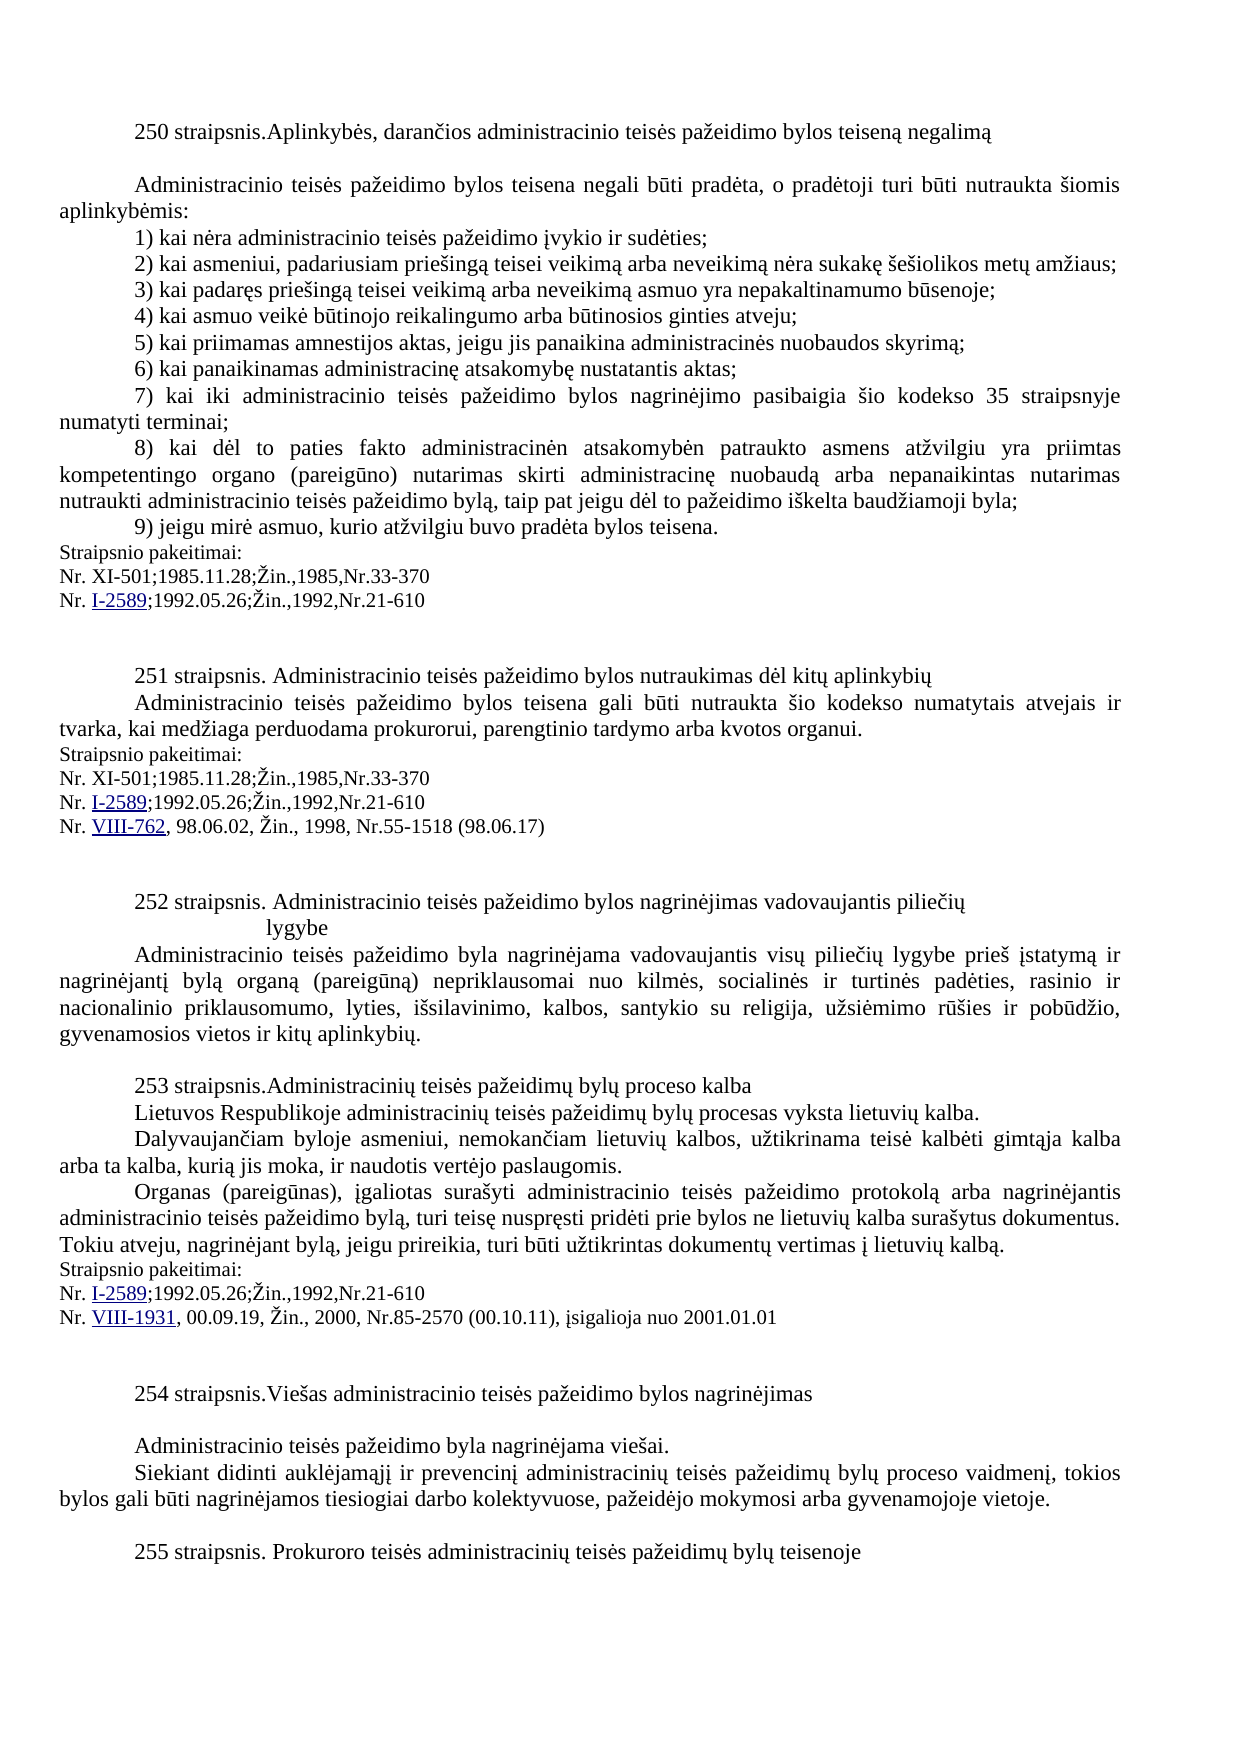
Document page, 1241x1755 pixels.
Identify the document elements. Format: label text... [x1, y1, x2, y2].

text Lietuvos Respublikoje administracinių teisės pažeidimų bylų procesas vyksta lietuvių kalba. [59, 1099, 1122, 1125]
text 8) kai dėl to paties fakto administracinėn atsakomybėn patraukto asmens atžvilgiu yra priimtas kompetentingo organo (pareigūno) nutarimas skirti administracinę nuobaudą arba nepanaikintas nutarimas nutraukti administracinio teisės pažeidimo bylą, taip pat jeigu dėl to pažeidimo iškelta baudžiamoji byla; [59, 434, 1122, 513]
text Straipsnio pakeitimai: [59, 540, 1122, 564]
text 253 straipsnis.Administracinių teisės pažeidimų bylų proceso kalba [59, 1073, 1122, 1099]
text 251 straipsnis. Administracinio teisės pažeidimo bylos nutraukimas dėl kitų aplinkybių [59, 662, 1122, 689]
text Nr. VIII-1931, 00.09.19, Žin., 2000, Nr.85-2570 (00.10.11), įsigalioja nuo 2001.01.01 [59, 1305, 1122, 1329]
text Straipsnio pakeitimai: [59, 741, 1122, 766]
text Nr. XI-501;1985.11.28;Žin.,1985,Nr.33-370 [59, 564, 1122, 588]
text Nr. I-2589;1992.05.26;Žin.,1992,Nr.21-610 [59, 1281, 1122, 1305]
text Siekiant didinti auklėjamąjį ir prevencinį administracinių teisės pažeidimų bylų proceso vaidmenį, tokios bylos gali būti nagrinėjamos tiesiogiai darbo kolektyvuose, pažeidėjo mokymosi arba gyvenamojoje vietoje. [59, 1459, 1122, 1511]
text Nr. VIII-762, 98.06.02, Žin., 1998, Nr.55-1518 (98.06.17) [59, 814, 1122, 838]
text Administracinio teisės pažeidimo bylos teisena negali būti pradėta, o pradėtoji turi būti nutraukta šiomis aplinkybėmis: [59, 171, 1122, 223]
text 7) kai iki administracinio teisės pažeidimo bylos nagrinėjimo pasibaigia šio kodekso 35 straipsnyje numatyti terminai; [59, 382, 1122, 434]
text 9) jeigu mirė asmuo, kurio atžvilgiu buvo pradėta bylos teisena. [59, 513, 1122, 540]
text lygybe [209, 914, 1122, 941]
text 5) kai priimamas amnestijos aktas, jeigu jis panaikina administracinės nuobaudos skyrimą; [59, 329, 1122, 355]
text Dalyvaujančiam byloje asmeniui, nemokančiam lietuvių kalbos, užtikrinama teisė kalbėti gimtąja kalba arba ta kalba, kurią jis moka, ir naudotis vertėjo paslaugomis. [59, 1125, 1122, 1178]
text 4) kai asmuo veikė būtinojo reikalingumo arba būtinosios ginties atveju; [59, 303, 1122, 329]
text 6) kai panaikinamas administracinę atsakomybę nustatantis aktas; [59, 355, 1122, 382]
text Organas (pareigūnas), įgaliotas surašyti administracinio teisės pažeidimo protokolą arba nagrinėjantis administracinio teisės pažeidimo bylą, turi teisę nuspręsti pridėti prie bylos ne lietuvių kalba surašytus dokumentus. Tokiu atveju, nagrinėjant bylą, jeigu prireikia, turi būti užtikrintas dokumentų vertimas į lietuvių kalbą. [59, 1178, 1122, 1257]
text Nr. I-2589;1992.05.26;Žin.,1992,Nr.21-610 [59, 789, 1122, 814]
text 255 straipsnis. Prokuroro teisės administracinių teisės pažeidimų bylų teisenoje [134, 1538, 1122, 1564]
text Administracinio teisės pažeidimo byla nagrinėjama viešai. [59, 1432, 1122, 1459]
text Nr. I-2589;1992.05.26;Žin.,1992,Nr.21-610 [59, 588, 1122, 612]
text 3) kai padaręs priešingą teisei veikimą arba neveikimą asmuo yra nepakaltinamumo būsenoje; [59, 276, 1122, 303]
text 252 straipsnis. Administracinio teisės pažeidimo bylos nagrinėjimas vadovaujantis piliečių [59, 888, 1122, 914]
text 2) kai asmeniui, padariusiam priešingą teisei veikimą arba neveikimą nėra sukakę šešiolikos metų amžiaus; [59, 250, 1122, 276]
text 254 straipsnis.Viešas administracinio teisės pažeidimo bylos nagrinėjimas [59, 1380, 1122, 1406]
text Nr. XI-501;1985.11.28;Žin.,1985,Nr.33-370 [59, 766, 1122, 789]
text 250 straipsnis.Aplinkybės, darančios administracinio teisės pažeidimo bylos teiseną negalimą [59, 118, 1122, 144]
text Straipsnio pakeitimai: [59, 1257, 1122, 1281]
text Administracinio teisės pažeidimo byla nagrinėjama vadovaujantis visų piliečių lygybe prieš įstatymą ir nagrinėjantį bylą organą (pareigūną) nepriklausomai nuo kilmės, socialinės ir turtinės padėties, rasinio ir nacionalinio priklausomumo, lyties, išsilavinimo, kalbos, santykio su religija, užsiėmimo rūšies ir pobūdžio, gyvenamosios vietos ir kitų aplinkybių. [59, 941, 1122, 1046]
text 1) kai nėra administracinio teisės pažeidimo įvykio ir sudėties; [59, 223, 1122, 250]
text Administracinio teisės pažeidimo bylos teisena gali būti nutraukta šio kodekso numatytais atvejais ir tvarka, kai medžiaga perduodama prokurorui, parengtinio tardymo arba kvotos organui. [59, 689, 1122, 741]
